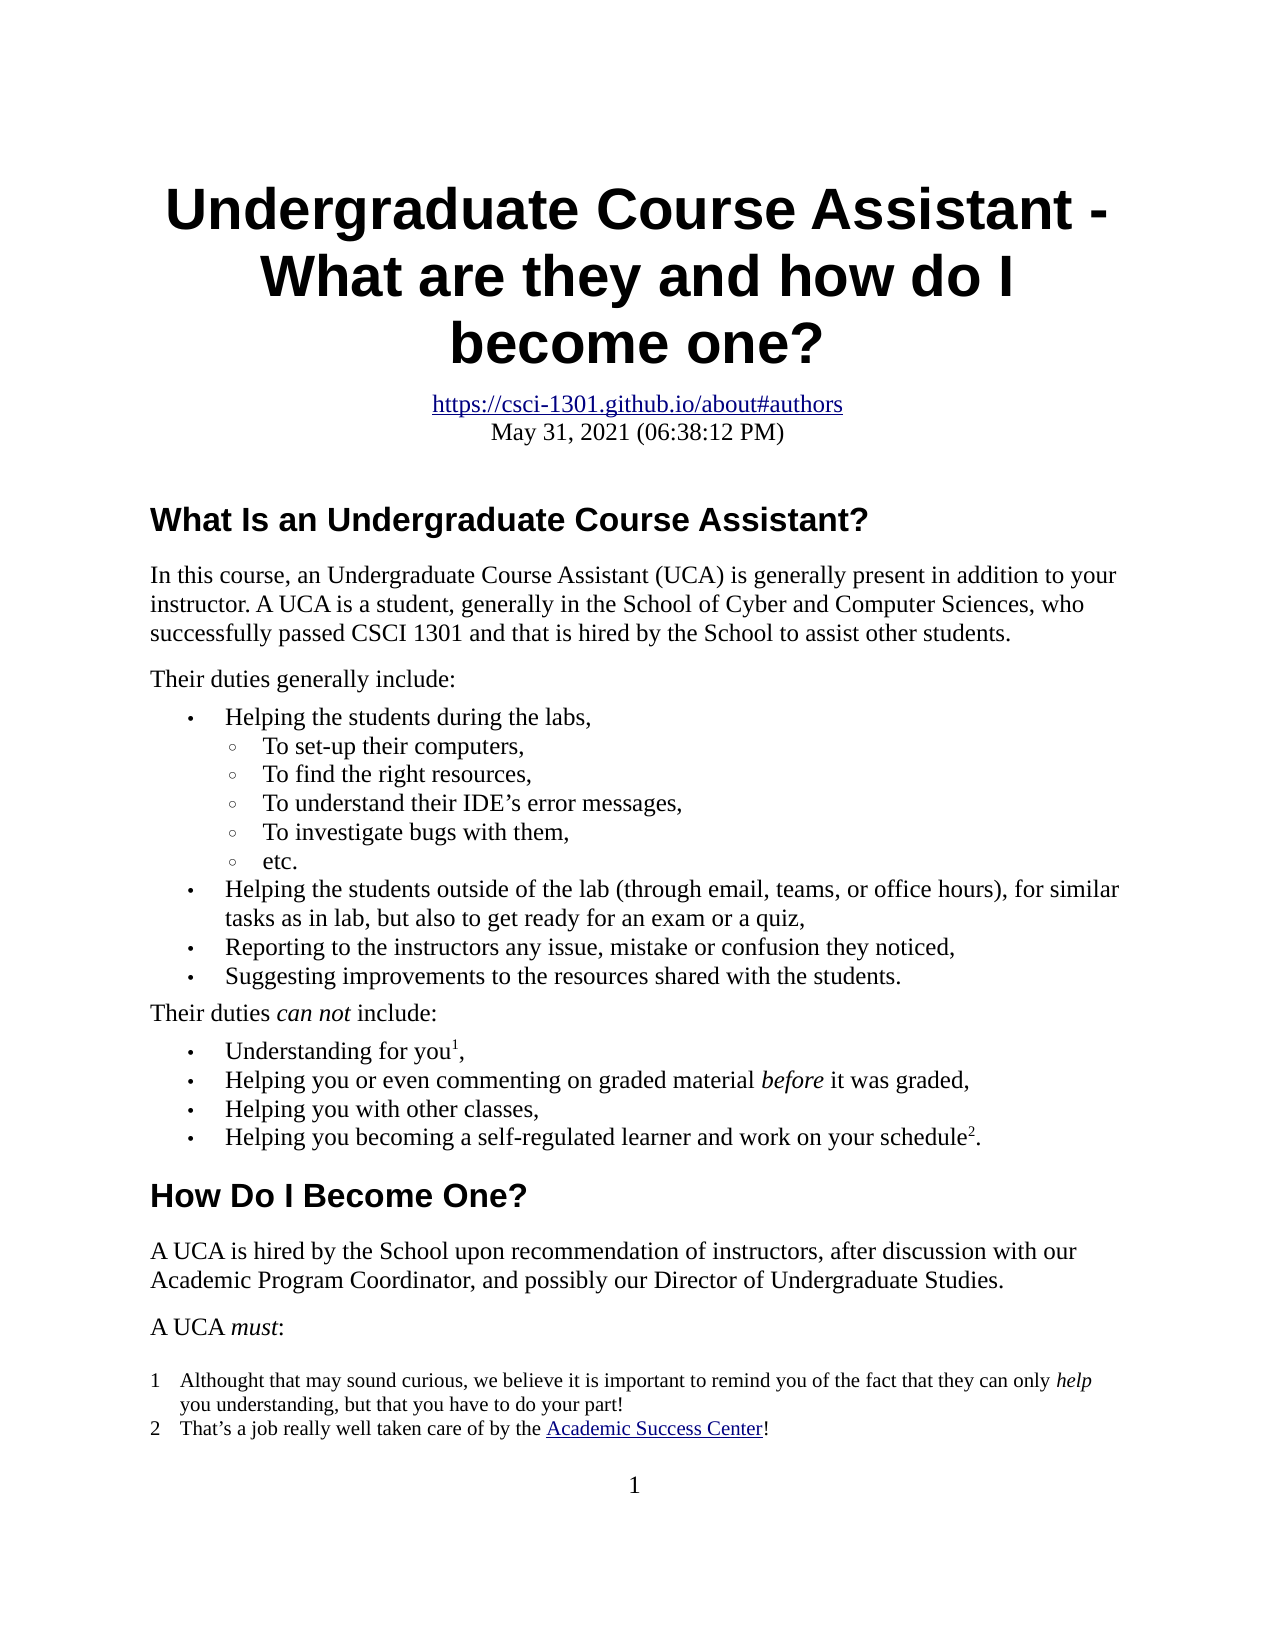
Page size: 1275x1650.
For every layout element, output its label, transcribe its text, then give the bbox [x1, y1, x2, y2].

text Their duties can not include: [150, 998, 1125, 1027]
list Helping the students outside of the lab (through email, teams, or office hours), for similar tasks as in lab, but also to get ready for an exam or a quiz, [187, 874, 1125, 932]
list That’s a job really well taken care of by the Academic Success Center! [150, 1416, 1125, 1440]
list Helping the students during the labs, [187, 702, 1125, 731]
list etc. [225, 846, 1125, 874]
list Helping you with other classes, [187, 1094, 1125, 1122]
list To set-up their computers, [225, 731, 1125, 759]
text Their duties generally include: [150, 664, 1125, 693]
list Reporting to the instructors any issue, mistake or confusion they noticed, [187, 932, 1125, 961]
list Helping you becoming a self-regulated learner and work on your schedule. [187, 1122, 1125, 1151]
text A UCA is hired by the School upon recommendation of instructors, after discussion with our Academic Program Coordinator, and possibly our Director of Undergraduate Studies. [150, 1236, 1125, 1294]
list Understanding for you, [187, 1036, 1125, 1065]
list Suggesting improvements to the resources shared with the students. [187, 961, 1125, 989]
list To understand their IDE’s error messages, [225, 788, 1125, 817]
text May 31, 2021 (06:38:12 PM) [150, 417, 1125, 446]
subtitle What Is an Undergraduate Course Assistant? [150, 500, 1125, 539]
text https://csci-1301.github.io/about#authors [150, 389, 1125, 417]
text In this course, an Undergraduate Course Assistant (UCA) is generally present in addition to your instructor. A UCA is a student, generally in the School of Cyber and Computer Sciences, who successfully passed CSCI 1301 and that is hired by the School to assist other students. [150, 560, 1125, 646]
text A UCA must: [150, 1312, 1125, 1340]
list To investigate bugs with them, [225, 817, 1125, 846]
list Helping you or even commenting on graded material before it was graded, [187, 1065, 1125, 1094]
list Althought that may sound curious, we believe it is important to remind you of the fact that they can only help you understanding, but that you have to do your part! [150, 1368, 1125, 1416]
subtitle How Do I Become One? [150, 1176, 1125, 1215]
title Undergraduate Course Assistant - What are they and how do I become one? [150, 175, 1125, 376]
list To find the right resources, [225, 759, 1125, 788]
